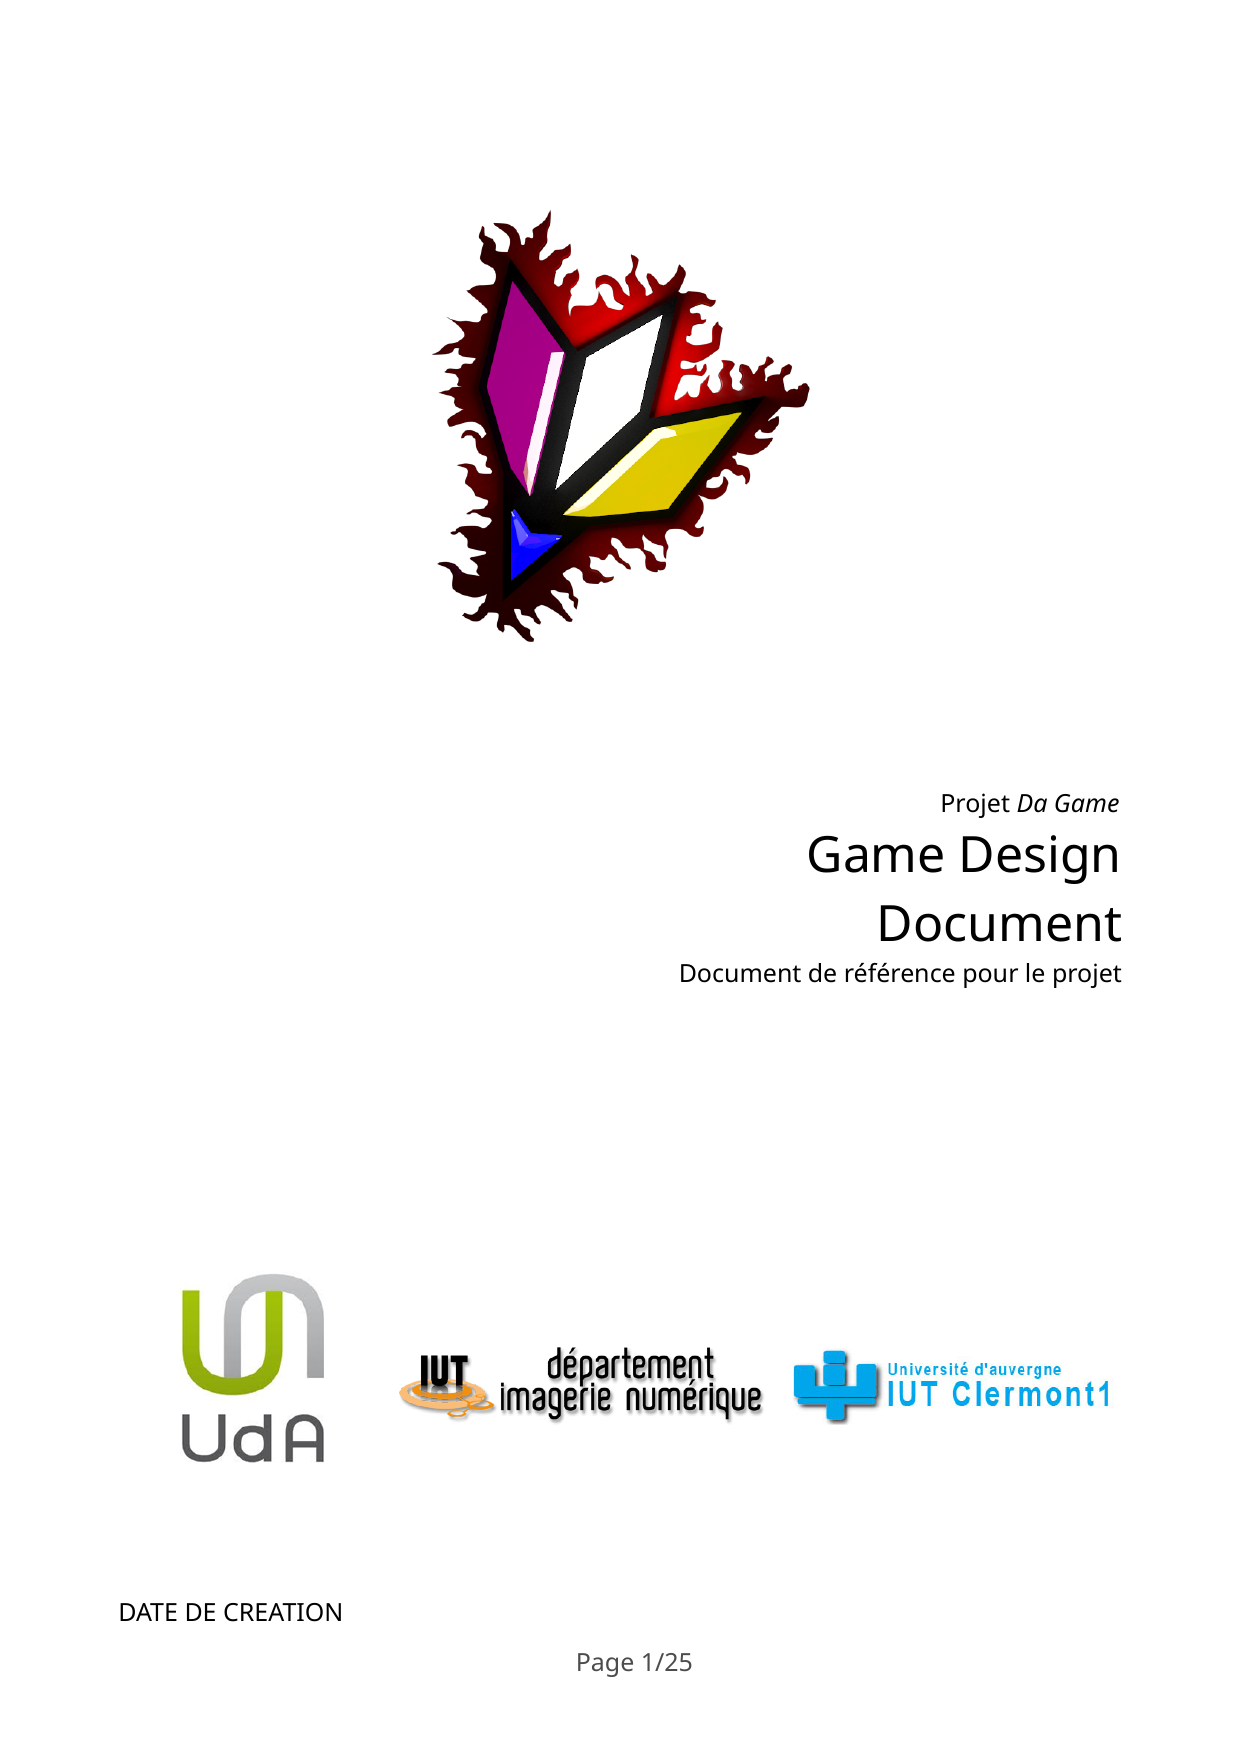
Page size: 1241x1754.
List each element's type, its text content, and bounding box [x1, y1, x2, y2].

picture [323, 128, 917, 723]
picture [793, 1340, 1119, 1425]
text DATE DE CREATION [118, 1595, 1122, 1629]
picture [180, 1271, 324, 1464]
text Projet Da Game [118, 785, 1122, 819]
text Document de référence pour le projet [118, 956, 1122, 990]
text Document [118, 887, 1122, 956]
picture [385, 1339, 774, 1426]
text Game Design [118, 819, 1122, 887]
